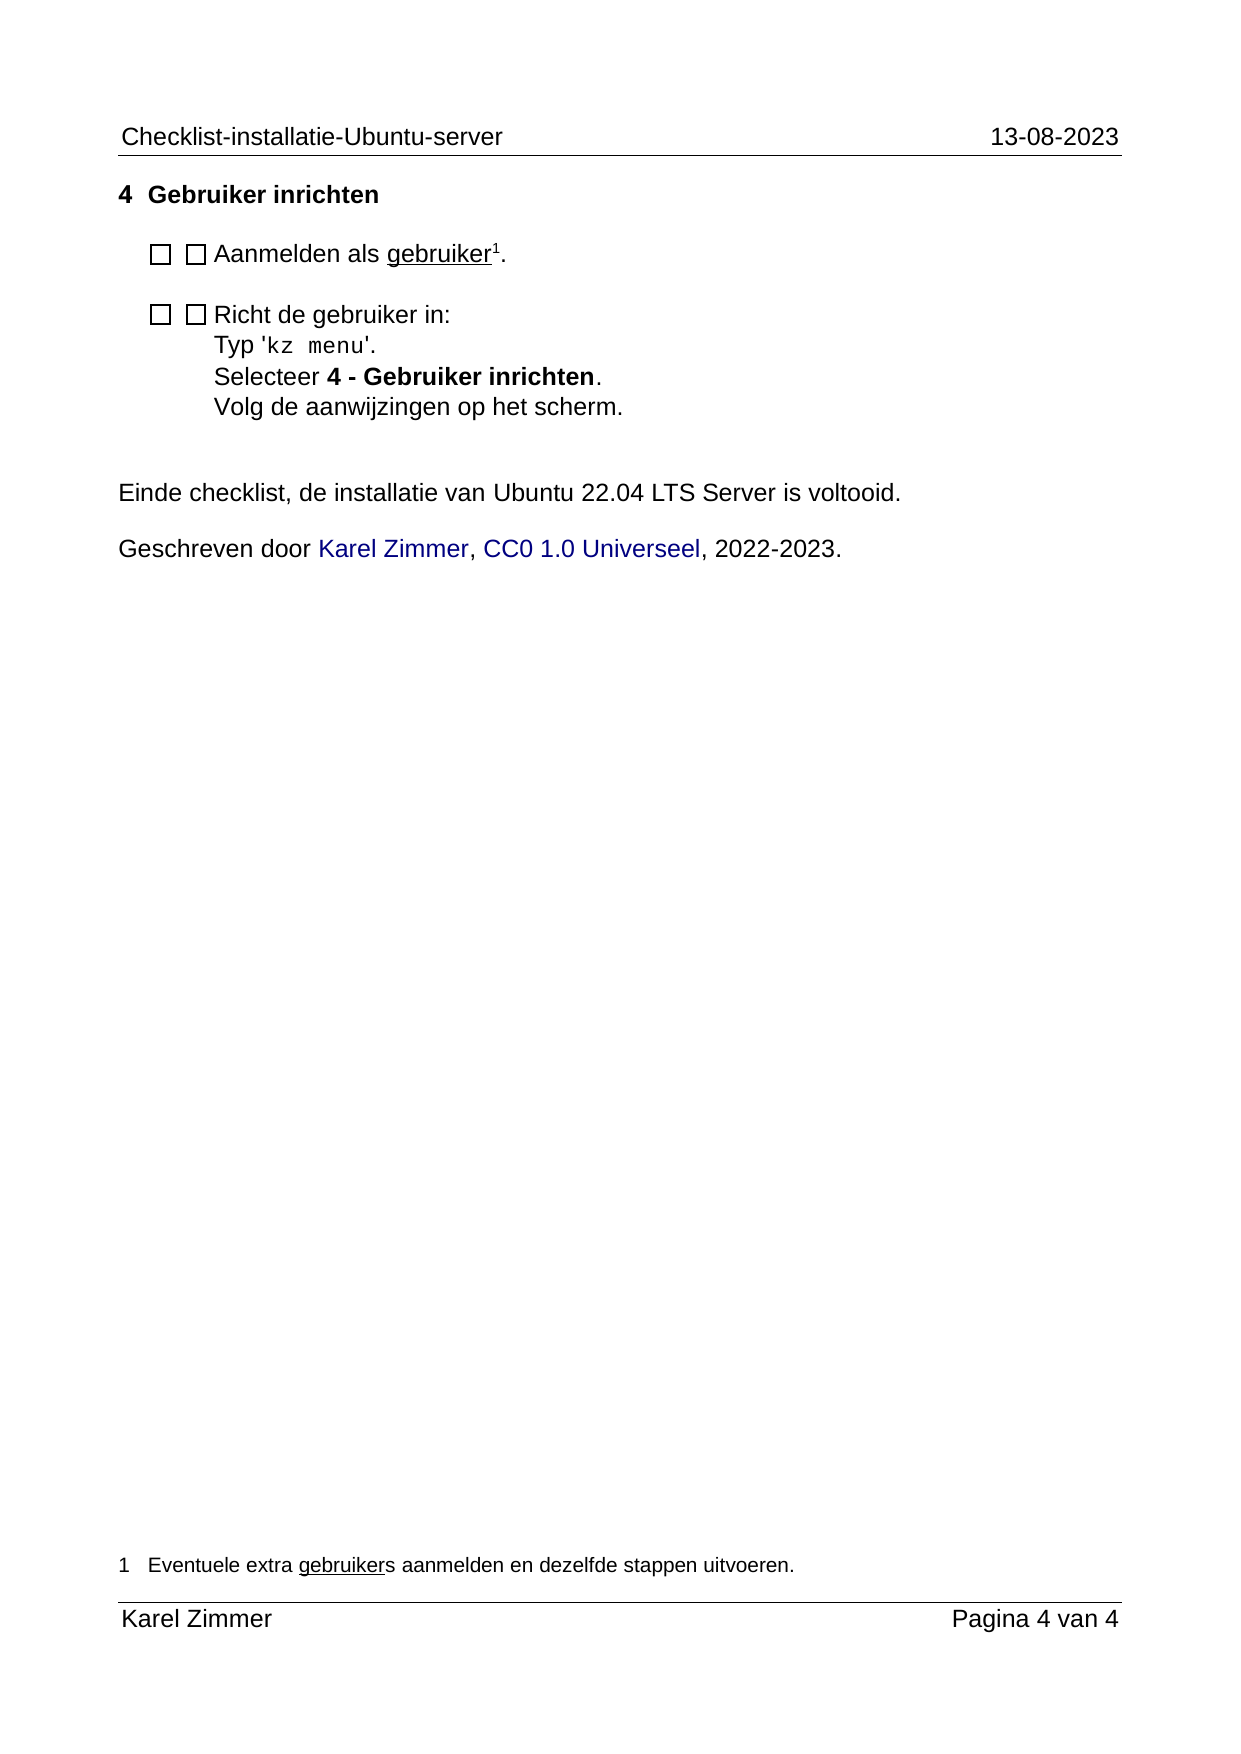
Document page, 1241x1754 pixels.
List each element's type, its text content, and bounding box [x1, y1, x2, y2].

text Geschreven door Karel Zimmer, CC0 1.0 Universeel, 2022-2023. [118, 534, 1122, 563]
table_cell [142, 392, 177, 422]
table_cell Selecteer 4 - Gebruiker inrichten. [213, 362, 1122, 392]
table_cell [142, 300, 177, 330]
table_cell [142, 362, 177, 392]
table_cell [177, 269, 213, 300]
table_cell [118, 362, 142, 392]
table_cell [118, 392, 142, 422]
table_header [142, 239, 177, 269]
table_header Aanmelden als gebruiker. [213, 239, 1122, 269]
table_cell [177, 330, 213, 362]
table_cell [177, 362, 213, 392]
table_cell [142, 269, 177, 300]
table_cell [118, 300, 142, 330]
table_header [177, 239, 213, 269]
table_header [118, 239, 142, 269]
table_cell [213, 269, 1122, 300]
table_cell Richt de gebruiker in: [213, 300, 1122, 330]
table_cell [118, 330, 142, 362]
text Einde checklist, de installatie van Ubuntu 22.04 LTS Server is voltooid. [118, 478, 1122, 507]
list Gebruiker inrichten [118, 177, 1122, 211]
table_cell [177, 300, 213, 330]
table_cell Volg de aanwijzingen op het scherm. [213, 392, 1122, 422]
table_cell [142, 330, 177, 362]
table_cell [177, 392, 213, 422]
table_cell [118, 269, 142, 300]
table_cell Typ 'kz menu'. [213, 330, 1122, 362]
